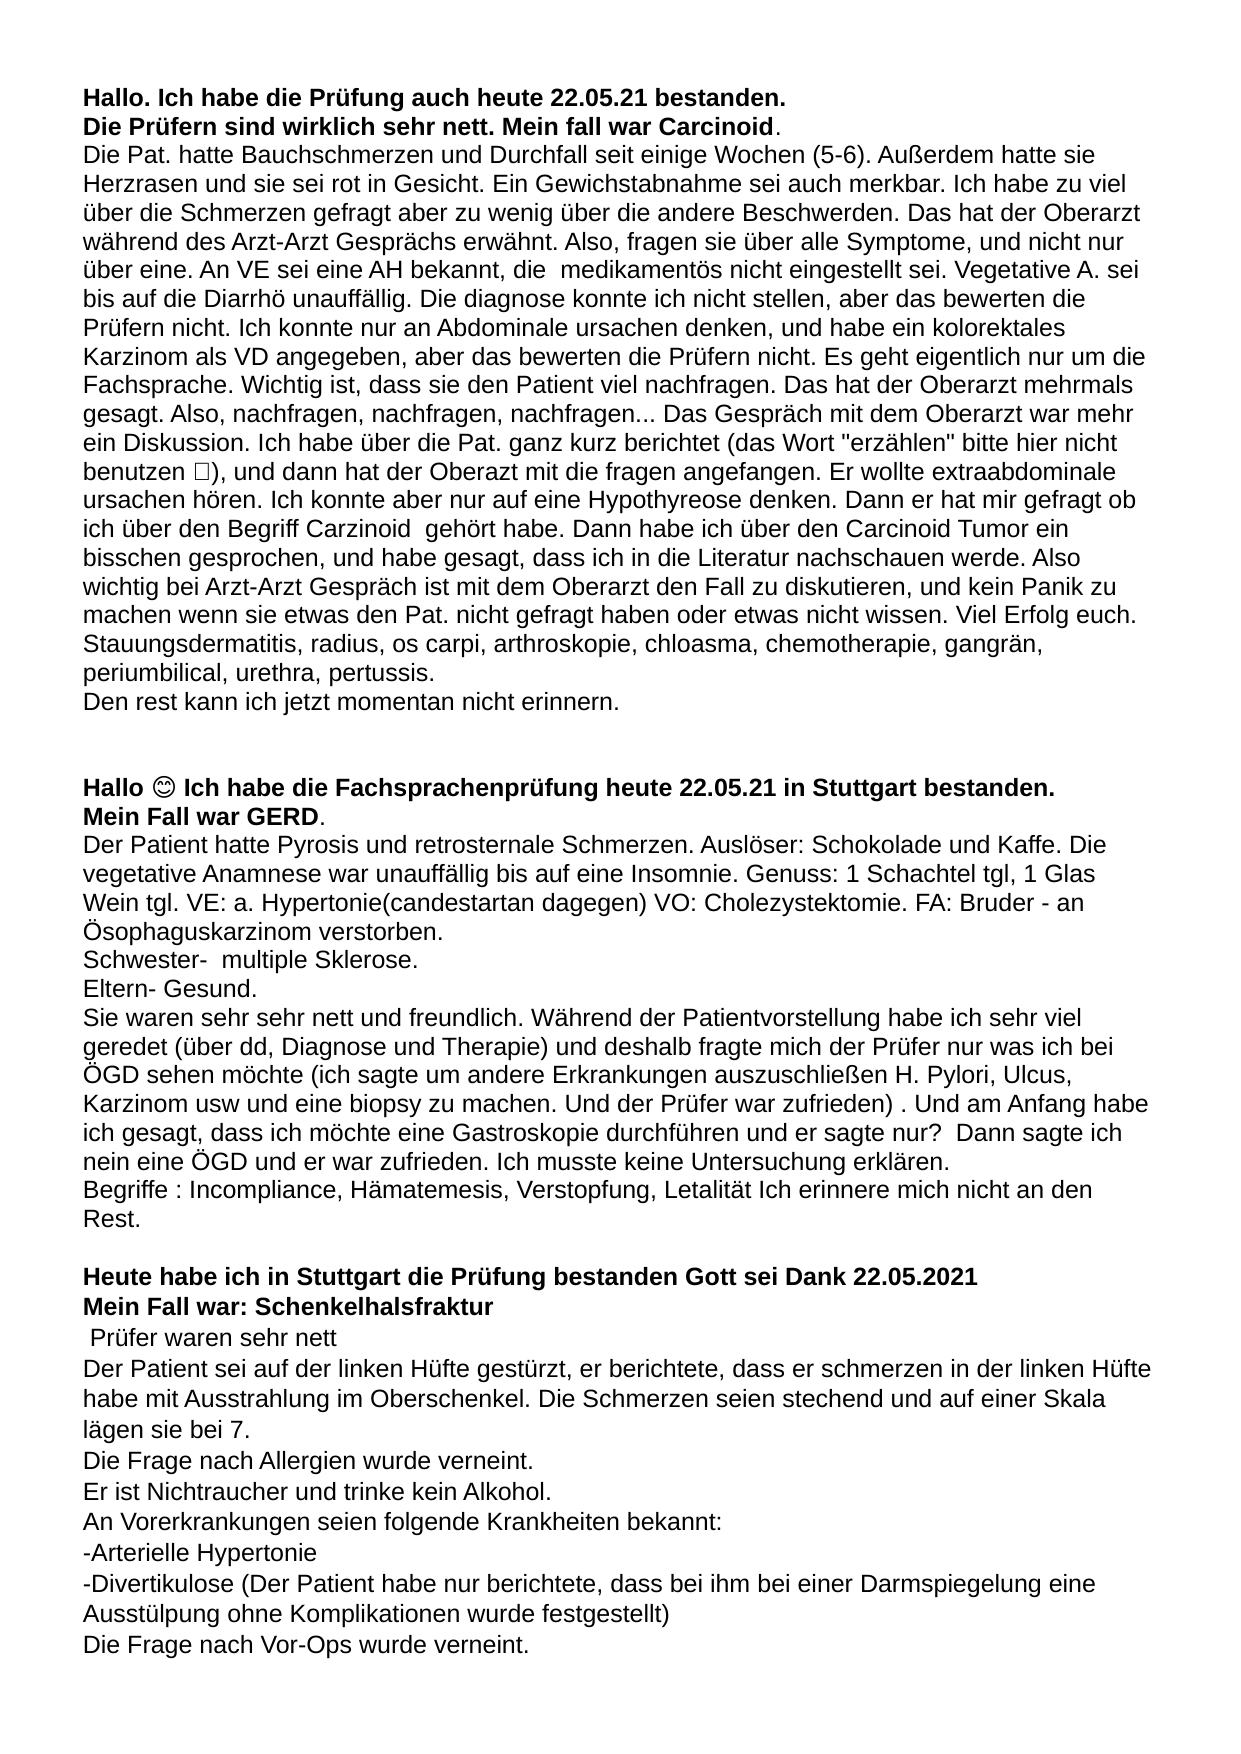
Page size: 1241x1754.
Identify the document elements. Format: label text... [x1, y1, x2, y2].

text Sie waren sehr sehr nett und freundlich. Während der Patientvorstellung habe ich sehr viel geredet (über dd, Diagnose und Therapie) und deshalb fragte mich der Prüfer nur was ich bei ÖGD sehen möchte (ich sagte um andere Erkrankungen auszuschließen H. Pylori, Ulcus, Karzinom usw und eine biopsy zu machen. Und der Prüfer war zufrieden) . Und am Anfang habe ich gesagt, dass ich möchte eine Gastroskopie durchführen und er sagte nur? Dann sagte ich nein eine ÖGD und er war zufrieden. Ich musste keine Untersuchung erklären. [83, 1003, 1157, 1175]
text Der Patient sei auf der linken Hüfte gestürzt, er berichtete, dass er schmerzen in der linken Hüfte habe mit Ausstrahlung im Oberschenkel. Die Schmerzen seien stechend und auf einer Skala lägen sie bei 7. [83, 1354, 1157, 1444]
text An Vorerkrankungen seien folgende Krankheiten bekannt: [83, 1507, 1157, 1536]
text Prüfer waren sehr nett [83, 1323, 1157, 1352]
text Die Prüfern sind wirklich sehr nett. Mein fall war Carcinoid. [83, 111, 1157, 140]
text Eltern- Gesund. [83, 974, 1157, 1003]
text -Arterielle Hypertonie [83, 1538, 1157, 1567]
text Den rest kann ich jetzt momentan nicht erinnern. [83, 686, 1157, 715]
text Die Frage nach Allergien wurde verneint. [83, 1446, 1157, 1474]
text Er ist Nichtraucher und trinke kein Alkohol. [83, 1477, 1157, 1505]
text Hallo. Ich habe die Prüfung auch heute 22.05.21 bestanden. [83, 83, 1157, 111]
text Die Pat. hatte Bauchschmerzen und Durchfall seit einige Wochen (5-6). Außerdem hatte sie Herzrasen und sie sei rot in Gesicht. Ein Gewichstabnahme sei auch merkbar. Ich habe zu viel über die Schmerzen gefragt aber zu wenig über die andere Beschwerden. Das hat der Oberarzt während des Arzt-Arzt Gesprächs erwähnt. Also, fragen sie über alle Symptome, und nicht nur über eine. An VE sei eine AH bekannt, die medikamentös nicht eingestellt sei. Vegetative A. sei bis auf die Diarrhö unauffällig. Die diagnose konnte ich nicht stellen, aber das bewerten die Prüfern nicht. Ich konnte nur an Abdominale ursachen denken, und habe ein kolorektales Karzinom als VD angegeben, aber das bewerten die Prüfern nicht. Es geht eigentlich nur um die Fachsprache. Wichtig ist, dass sie den Patient viel nachfragen. Das hat der Oberarzt mehrmals gesagt. Also, nachfragen, nachfragen, nachfragen... Das Gespräch mit dem Oberarzt war mehr ein Diskussion. Ich habe über die Pat. ganz kurz berichtet (das Wort "erzählen" bitte hier nicht benutzen 🥵), und dann hat der Oberazt mit die fragen angefangen. Er wollte extraabdominale ursachen hören. Ich konnte aber nur auf eine Hypothyreose denken. Dann er hat mir gefragt ob ich über den Begriff Carzinoid gehört habe. Dann habe ich über den Carcinoid Tumor ein bisschen gesprochen, und habe gesagt, dass ich in die Literatur nachschauen werde. Also wichtig bei Arzt-Arzt Gespräch ist mit dem Oberarzt den Fall zu diskutieren, und kein Panik zu machen wenn sie etwas den Pat. nicht gefragt haben oder etwas nicht wissen. Viel Erfolg euch. [83, 140, 1157, 629]
text Die Frage nach Vor-Ops wurde verneint. [83, 1630, 1157, 1659]
text Hallo 😊 Ich habe die Fachsprachenprüfung heute 22.05.21 in Stuttgart bestanden. [83, 773, 1157, 801]
text Begriffe : Incompliance, Hämatemesis, Verstopfung, Letalität Ich erinnere mich nicht an den Rest. [83, 1175, 1157, 1233]
text Schwester- multiple Sklerose. [83, 945, 1157, 974]
text Der Patient hatte Pyrosis und retrosternale Schmerzen. Auslöser: Schokolade und Kaffe. Die vegetative Anamnese war unauffällig bis auf eine Insomnie. Genuss: 1 Schachtel tgl, 1 Glas Wein tgl. VE: a. Hypertonie(candestartan dagegen) VO: Cholezystektomie. FA: Bruder - an Ösophaguskarzinom verstorben. [83, 830, 1157, 945]
text Stauungsdermatitis, radius, os carpi, arthroskopie, chloasma, chemotherapie, gangrän, periumbilical, urethra, pertussis. [83, 629, 1157, 686]
text Heute habe ich in Stuttgart die Prüfung bestanden Gott sei Dank 22.05.2021 [83, 1261, 1157, 1290]
text -Divertikulose (Der Patient habe nur berichtete, dass bei ihm bei einer Darmspiegelung eine Ausstülpung ohne Komplikationen wurde festgestellt) [83, 1569, 1157, 1628]
text Mein Fall war GERD. [83, 801, 1157, 830]
text Mein Fall war: Schenkelhalsfraktur [83, 1292, 1157, 1321]
